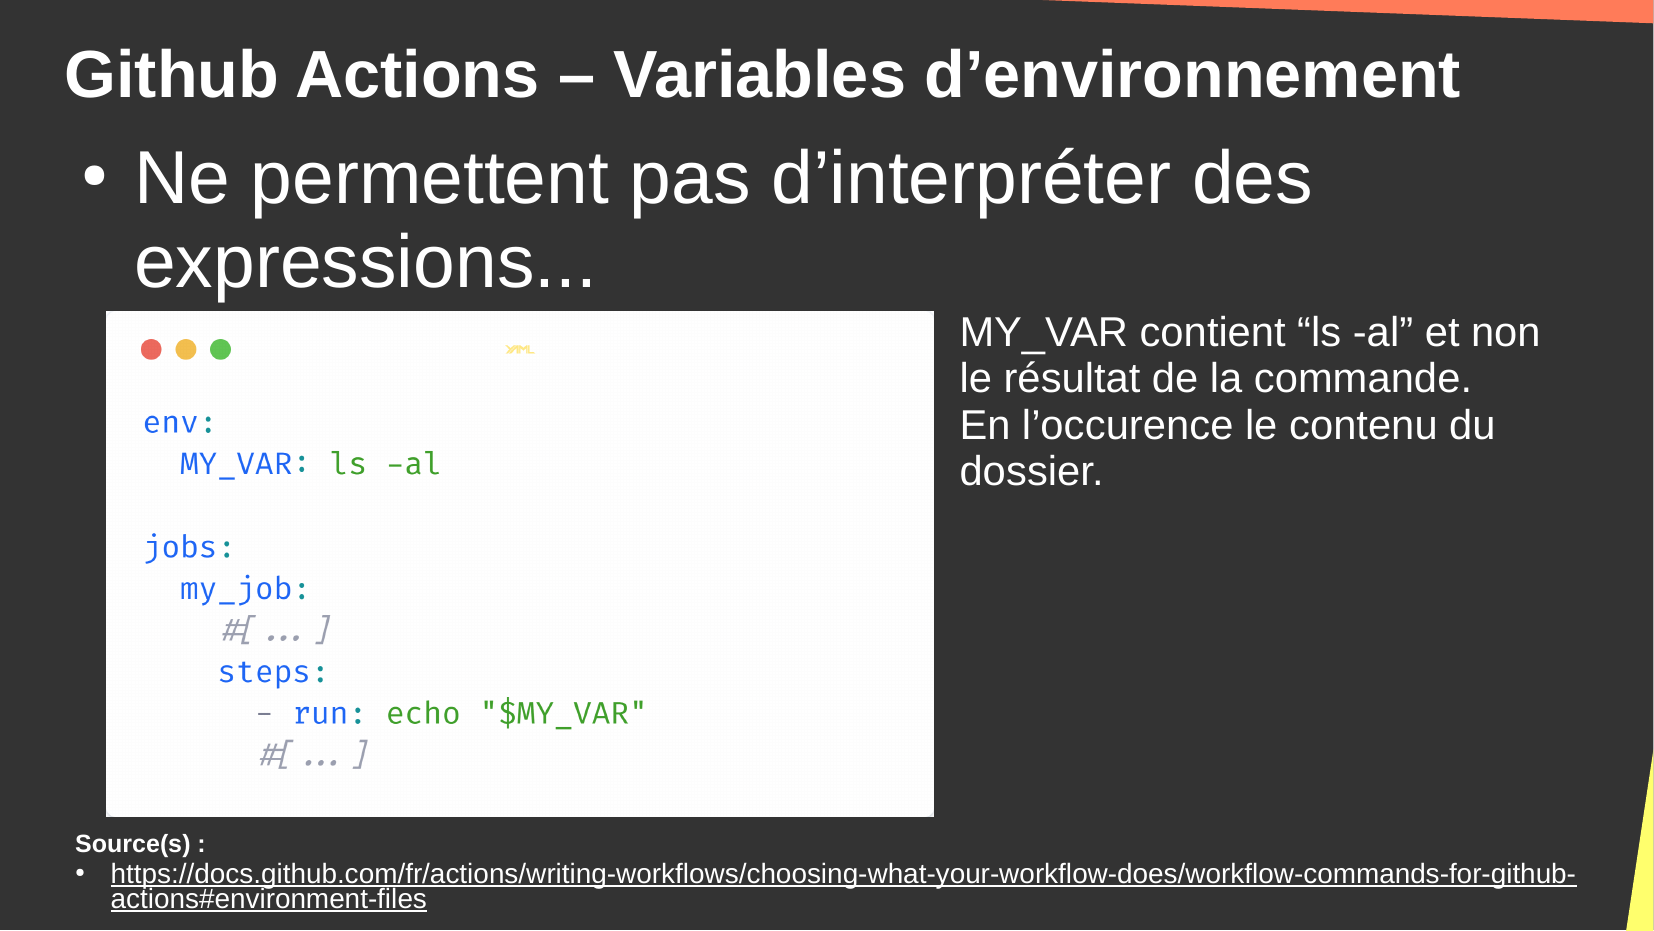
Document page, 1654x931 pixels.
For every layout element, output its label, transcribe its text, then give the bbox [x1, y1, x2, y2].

text_box [1626, 745, 1654, 931]
text_box MY_VAR contient “ls -al” et non le résultat de la commande. En l’occurence le contenu du dossier. [944, 301, 1560, 502]
picture [106, 311, 934, 817]
list Ne permettent pas d’interpréter des expressions... [63, 135, 1542, 319]
text_box Source(s) : https://docs.github.com/fr/actions/writing-workflows/choosing-what-your-workflow-does/workflow-commands-for-github-actions#environment-files [60, 822, 1607, 897]
text_box [1042, 0, 1654, 24]
title Github Actions – Variables d’environnement [64, 37, 1471, 113]
